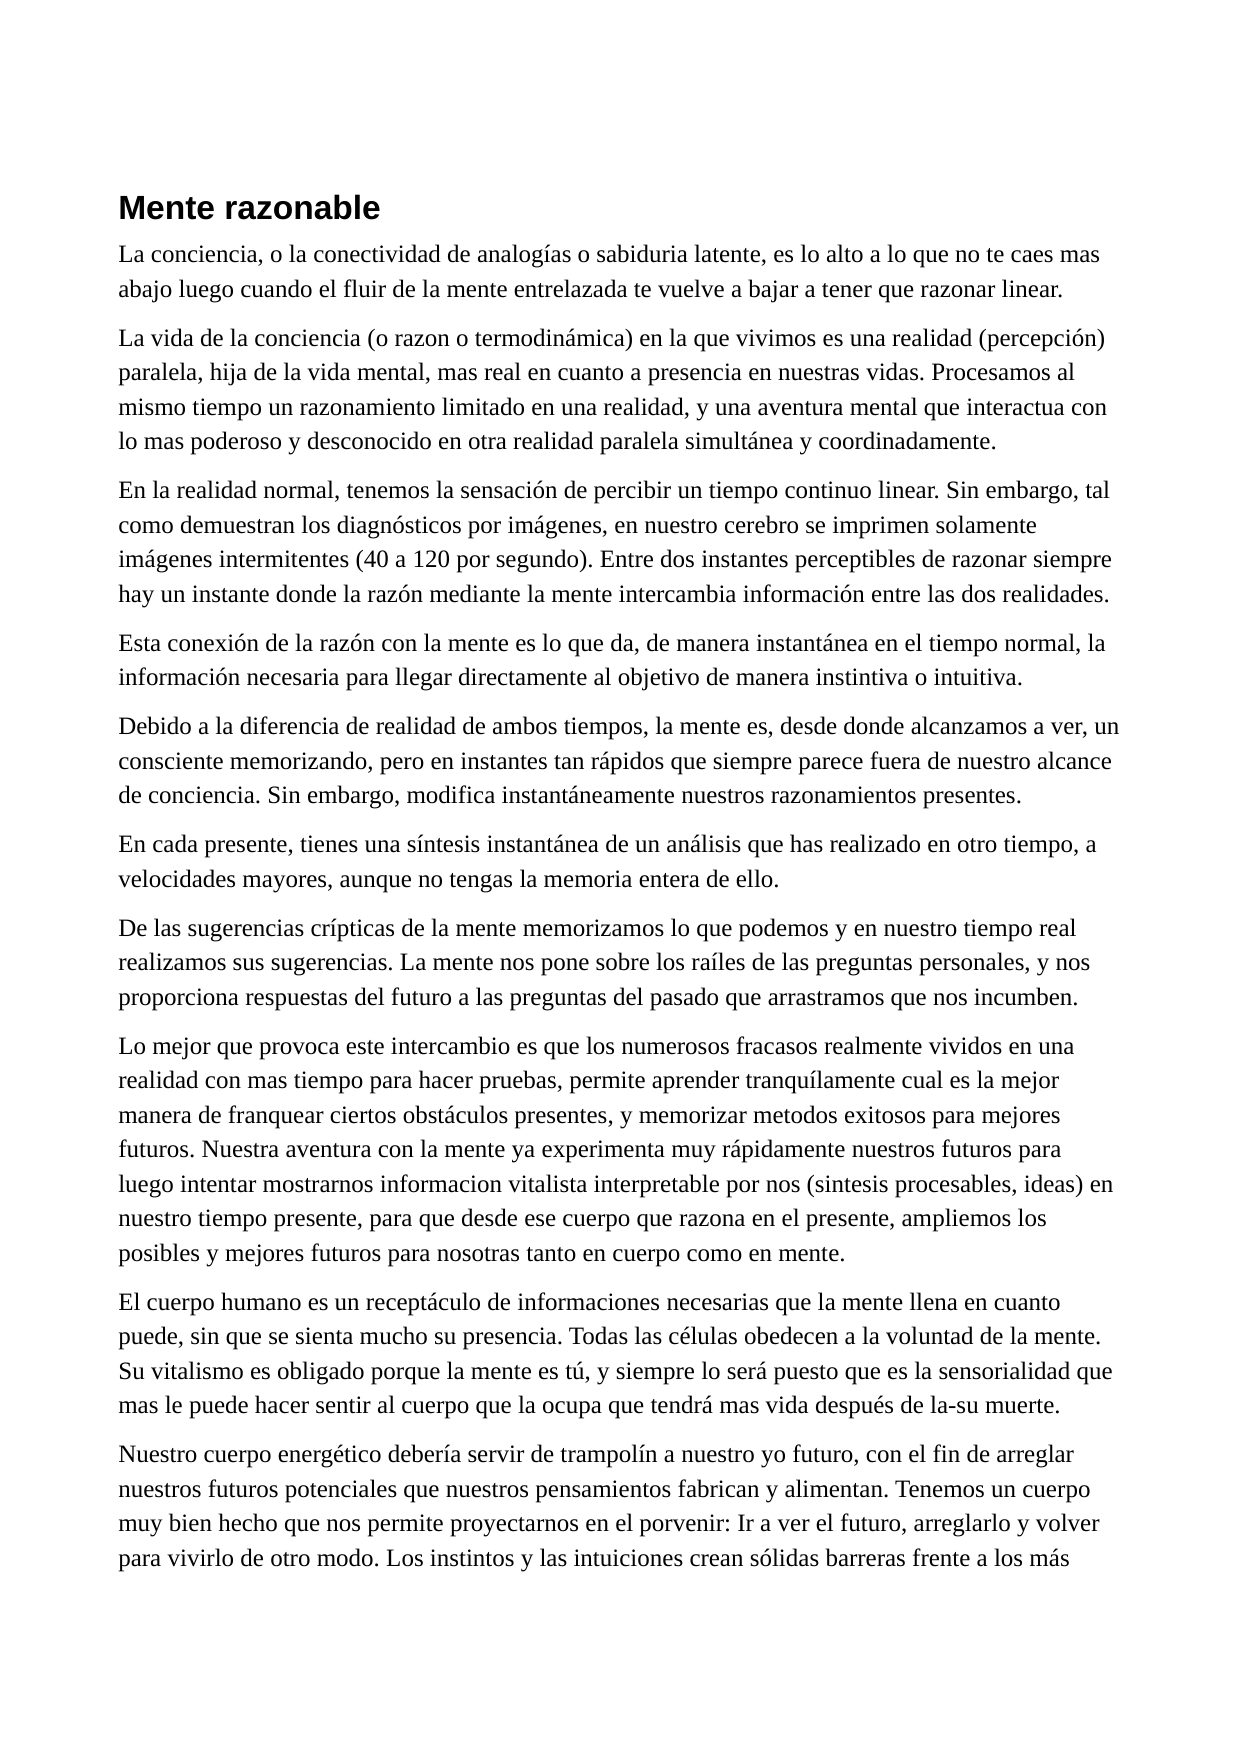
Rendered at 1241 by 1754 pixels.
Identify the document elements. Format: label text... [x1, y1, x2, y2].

text Lo mejor que provoca este intercambio es que los numerosos fracasos realmente vividos en una realidad con mas tiempo para hacer pruebas, permite aprender tranquílamente cual es la mejor manera de franquear ciertos obstáculos presentes, y memorizar metodos exitosos para mejores futuros. Nuestra aventura con la mente ya experimenta muy rápidamente nuestros futuros para luego intentar mostrarnos informacion vitalista interpretable por nos (sintesis procesables, ideas) en nuestro tiempo presente, para que desde ese cuerpo que razona en el presente, ampliemos los posibles y mejores futuros para nosotras tanto en cuerpo como en mente. [118, 1031, 1122, 1266]
text Debido a la diferencia de realidad de ambos tiempos, la mente es, desde donde alcanzamos a ver, un consciente memorizando, pero en instantes tan rápidos que siempre parece fuera de nuestro alcance de conciencia. Sin embargo, modifica instantáneamente nuestros razonamientos presentes. [118, 711, 1122, 809]
text En la realidad normal, tenemos la sensación de percibir un tiempo continuo linear. Sin embargo, tal como demuestran los diagnósticos por imágenes, en nuestro cerebro se imprimen solamente imágenes intermitentes (40 a 120 por segundo). Entre dos instantes perceptibles de razonar siempre hay un instante donde la razón mediante la mente intercambia información entre las dos realidades. [118, 475, 1122, 607]
text En cada presente, tienes una síntesis instantánea de un análisis que has realizado en otro tiempo, a velocidades mayores, aunque no tengas la memoria entera de ello. [118, 829, 1122, 892]
text El cuerpo humano es un receptáculo de informaciones necesarias que la mente llena en cuanto puede, sin que se sienta mucho su presencia. Todas las células obedecen a la voluntad de la mente. Su vitalismo es obligado porque la mente es tú, y siempre lo será puesto que es la sensorialidad que mas le puede hacer sentir al cuerpo que la ocupa que tendrá mas vida después de la-su muerte. [118, 1287, 1122, 1419]
subtitle Mente razonable [118, 188, 1122, 227]
text Esta conexión de la razón con la mente es lo que da, de manera instantánea en el tiempo normal, la información necesaria para llegar directamente al objetivo de manera instintiva o intuitiva. [118, 628, 1122, 691]
text Nuestro cuerpo energético debería servir de trampolín a nuestro yo futuro, con el fin de arreglar nuestros futuros potenciales que nuestros pensamientos fabrican y alimentan. Tenemos un cuerpo muy bien hecho que nos permite proyectarnos en el porvenir: Ir a ver el futuro, arreglarlo y volver para vivirlo de otro modo. Los instintos y las intuiciones crean sólidas barreras frente a los más [118, 1439, 1122, 1571]
text La conciencia, o la conectividad de analogías o sabiduria latente, es lo alto a lo que no te caes mas abajo luego cuando el fluir de la mente entrelazada te vuelve a bajar a tener que razonar linear. [118, 239, 1122, 302]
text La vida de la conciencia (o razon o termodinámica) en la que vivimos es una realidad (percepción) paralela, hija de la vida mental, mas real en cuanto a presencia en nuestras vidas. Procesamos al mismo tiempo un razonamiento limitado en una realidad, y una aventura mental que interactua con lo mas poderoso y desconocido en otra realidad paralela simultánea y coordinadamente. [118, 323, 1122, 455]
text De las sugerencias crípticas de la mente memorizamos lo que podemos y en nuestro tiempo real realizamos sus sugerencias. La mente nos pone sobre los raíles de las preguntas personales, y nos proporciona respuestas del futuro a las preguntas del pasado que arrastramos que nos incumben. [118, 913, 1122, 1011]
